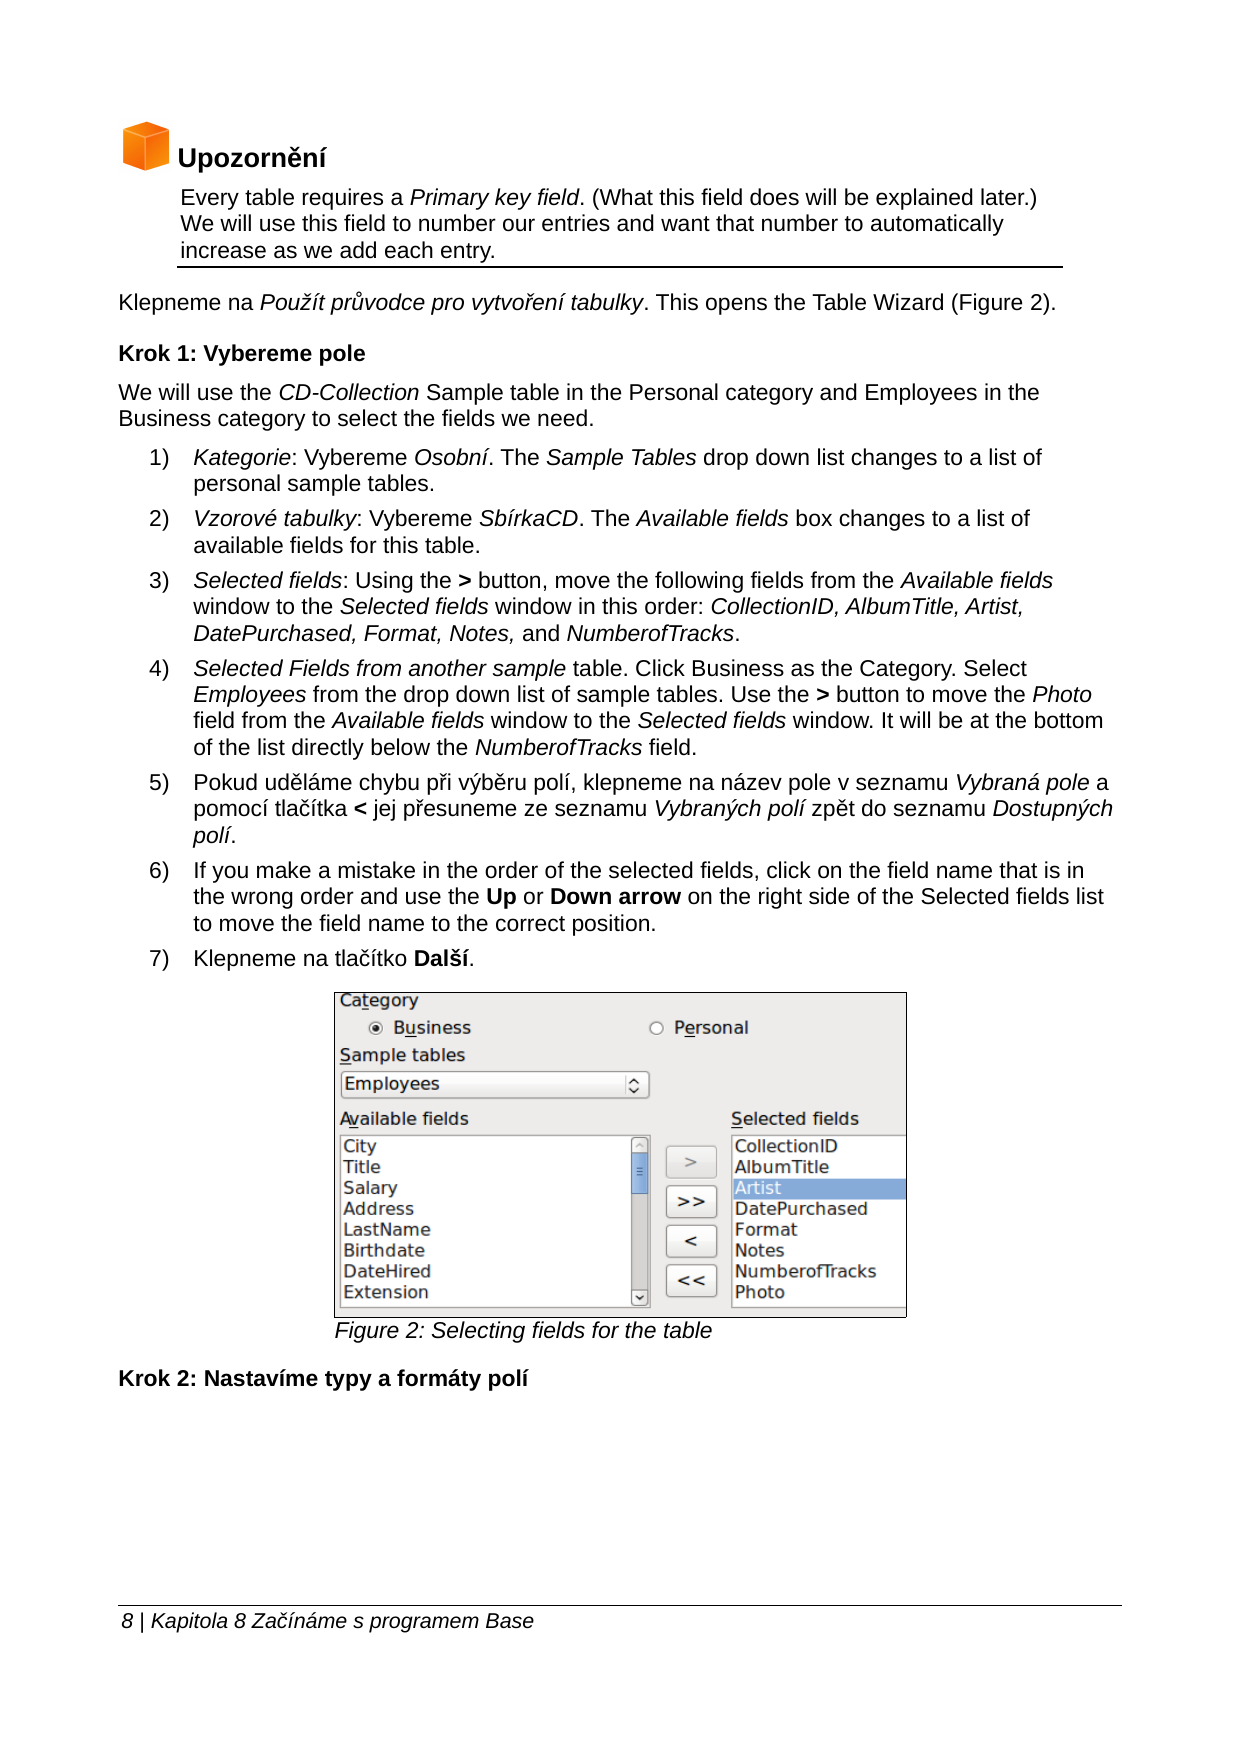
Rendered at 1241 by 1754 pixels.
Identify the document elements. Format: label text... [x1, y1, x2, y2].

text Every table requires a Primary key field. (What this field does will be explained later.) We will use this field to number our entries and want that number to automatically increase as we add each entry. [177, 181, 1063, 266]
text We will use the CD-Collection Sample table in the Personal category and Employees in the Business category to select the fields we need. [118, 378, 1122, 431]
text Klepneme na Použít průvodce pro vytvoření tabulky. This opens the Table Wizard (Figure 2). [118, 289, 1122, 315]
text Krok 1: Vybereme pole [118, 340, 1122, 366]
list Vzorové tabulky: Vybereme SbírkaCD. The Available fields box changes to a list of available fields for this table. [169, 505, 1122, 558]
text Krok 2: Nastavíme typy a formáty polí [118, 1365, 1122, 1391]
list If you make a mistake in the order of the selected fields, click on the field name that is in the wrong order and use the Up or Down arrow on the right side of the Selected fields list to move the field name to the correct position. [169, 857, 1122, 936]
list Selected Fields from another sample table. Click Business as the Category. Select Employees from the drop down list of sample tables. Use the > button to move the Photo field from the Available fields window to the Selected fields window. It will be at the bottom of the list directly below the NumberofTracks field. [169, 655, 1122, 760]
list Kategorie: Vybereme Osobní. The Sample Tables drop down list changes to a list of personal sample tables. [169, 444, 1122, 496]
picture [119, 119, 173, 173]
subtitle Upozornění [118, 118, 1122, 173]
list Selected fields: Using the > button, move the following fields from the Available fields window to the Selected fields window in this order: CollectionID, AlbumTitle, Artist, DatePurchased, Format, Notes, and NumberofTracks. [169, 567, 1122, 646]
list Pokud uděláme chybu při výběru polí, klepneme na název pole v seznamu Vybraná pole a pomocí tlačítka < jej přesuneme ze seznamu Vybraných polí zpět do seznamu Dostupných polí. [169, 769, 1122, 848]
list Klepneme na tlačítko Další. [169, 945, 1122, 971]
picture [335, 993, 906, 1317]
text Figure 2: Selecting fields for the table [334, 1318, 906, 1343]
